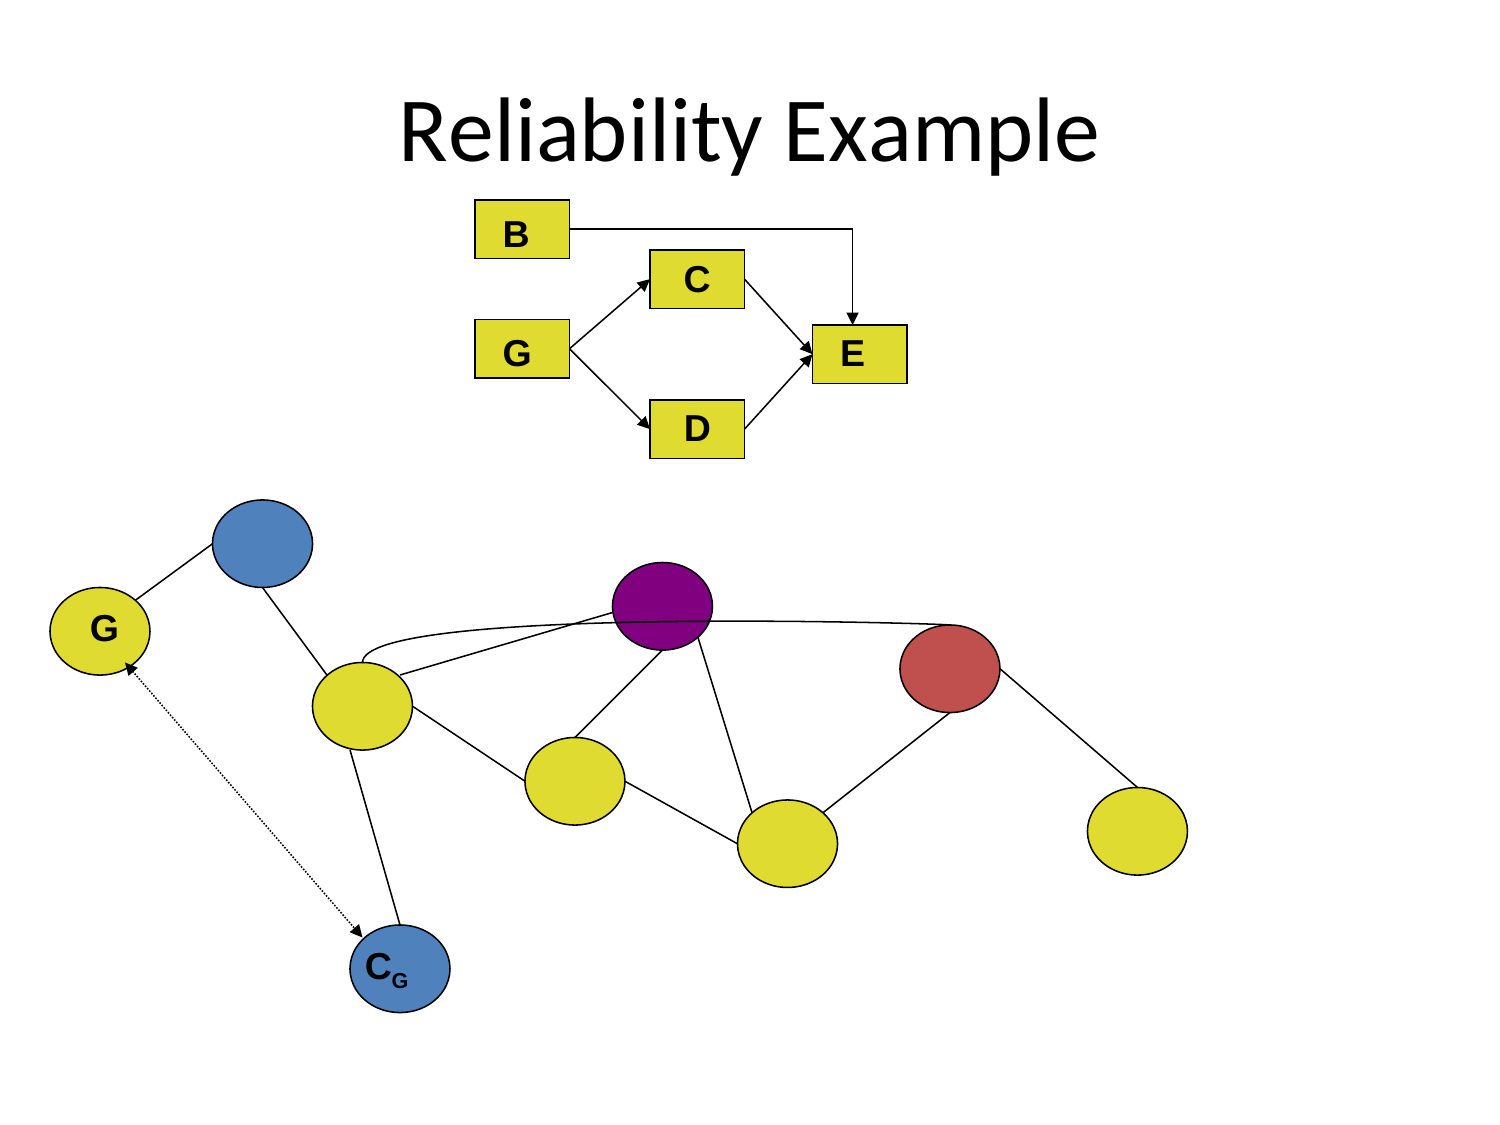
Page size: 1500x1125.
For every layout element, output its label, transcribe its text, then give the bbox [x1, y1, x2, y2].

text_box C [650, 249, 745, 309]
text_box [312, 662, 413, 751]
text_box [474, 200, 570, 259]
text_box G [487, 324, 547, 383]
text_box [212, 499, 313, 588]
text_box [650, 399, 745, 459]
text_box [737, 799, 838, 888]
text_box [612, 562, 713, 622]
text_box [1087, 787, 1188, 876]
text_box [366, 1001, 434, 1013]
text_box [524, 737, 625, 826]
text_box [474, 319, 570, 378]
text_box D [637, 399, 726, 458]
text_box CG [349, 937, 463, 1001]
text_box B [487, 205, 545, 263]
text_box E [825, 324, 880, 383]
text_box [899, 625, 1000, 713]
text_box [365, 925, 435, 937]
text_box G [74, 600, 126, 658]
text_box [812, 324, 907, 384]
title Reliability Example [75, 45, 1426, 233]
text_box [49, 587, 151, 676]
text_box [617, 623, 709, 651]
